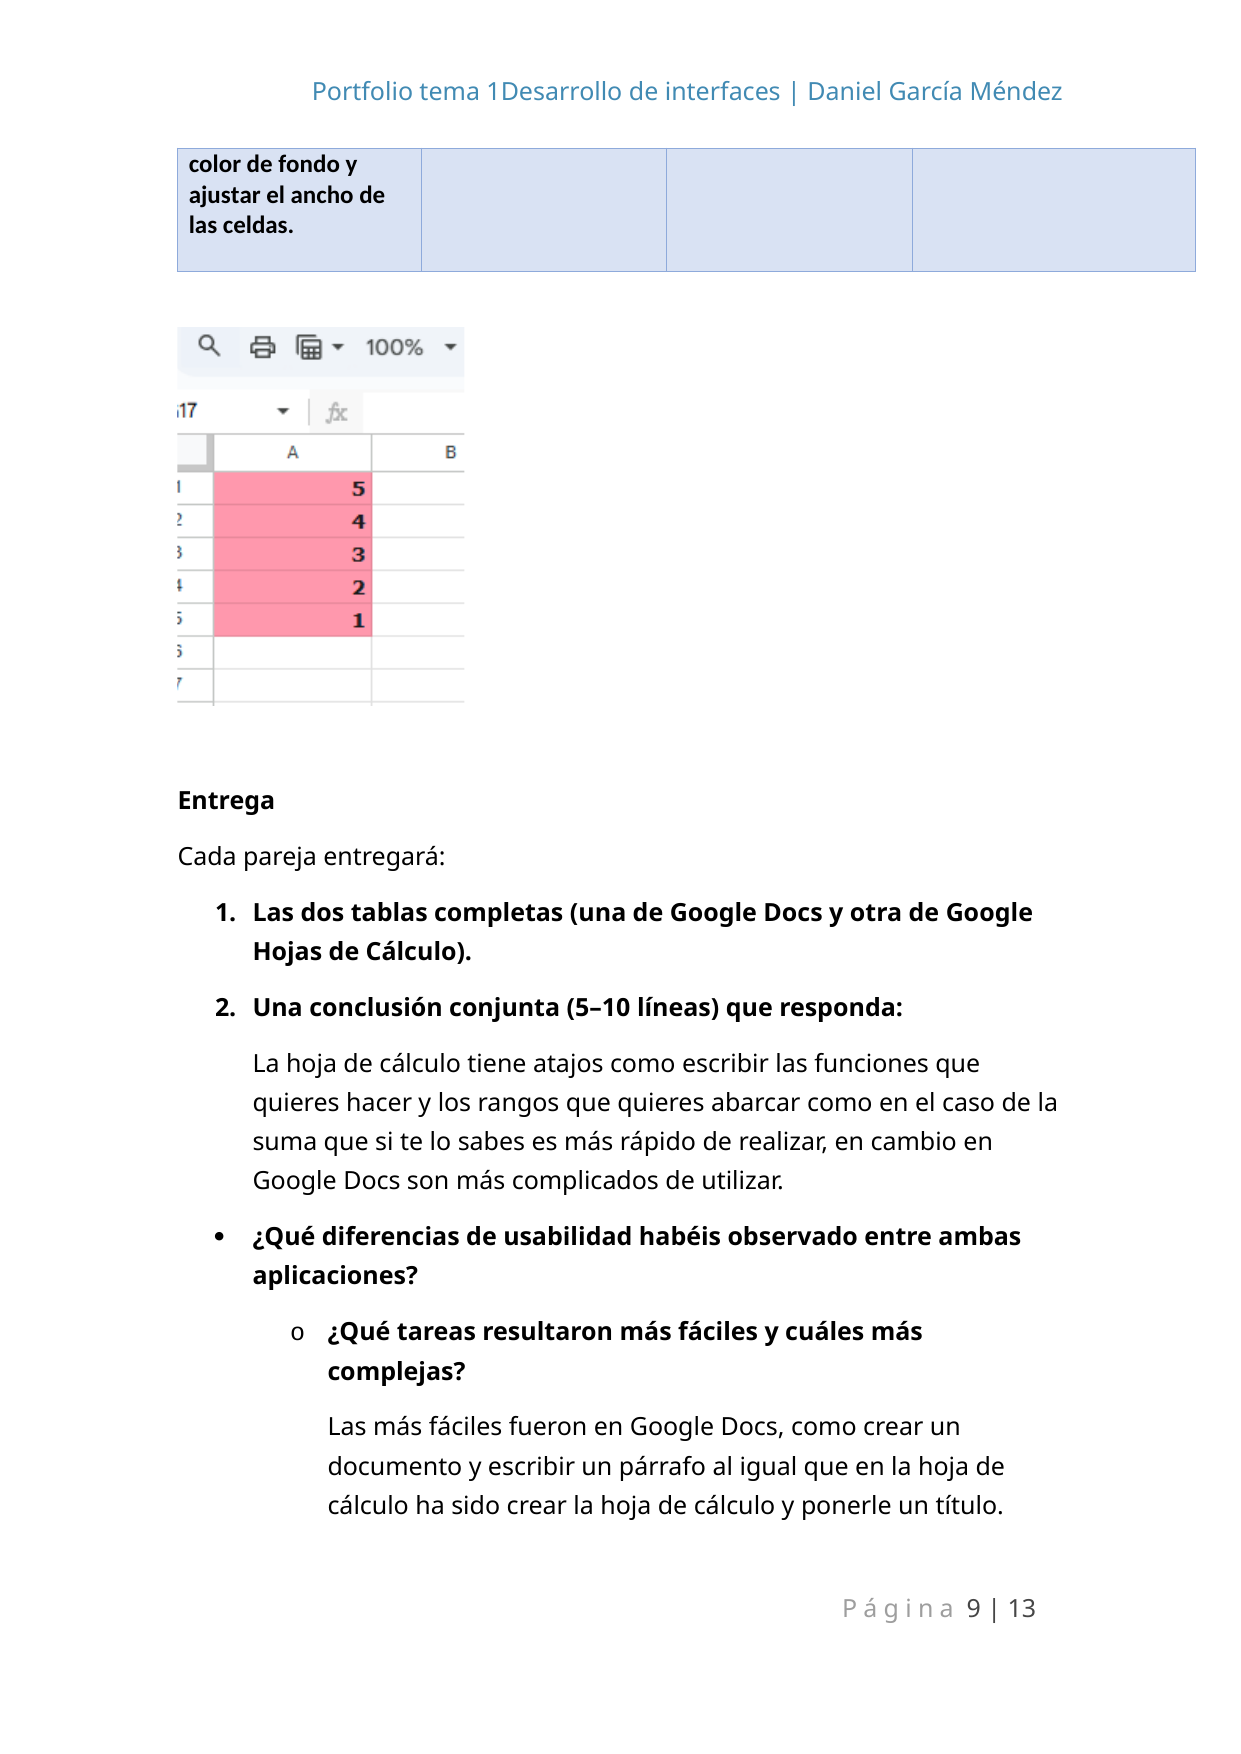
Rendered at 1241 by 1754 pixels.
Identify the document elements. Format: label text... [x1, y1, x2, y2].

table_cell [422, 149, 666, 271]
list Las dos tablas completas (una de Google Docs y otra de Google Hojas de Cálculo). [215, 895, 1063, 968]
list ¿Qué diferencias de usabilidad habéis observado entre ambas aplicaciones? [215, 1219, 1063, 1292]
text Cada pareja entregará: [177, 839, 1063, 873]
list Una conclusión conjunta (5–10 líneas) que responda: [215, 990, 1063, 1024]
text Entrega [177, 783, 1063, 817]
table_cell [913, 149, 1195, 271]
table_cell [667, 149, 912, 271]
table_cell color de fondo y ajustar el ancho de las celdas. [178, 149, 421, 271]
list La hoja de cálculo tiene atajos como escribir las funciones que quieres hacer y los rangos que quieres abarcar como en el caso de la suma que si te lo sabes es más rápido de realizar, en cambio en Google Docs son más complicados de utilizar. [252, 1046, 1063, 1197]
list ¿Qué tareas resultaron más fáciles y cuáles más complejas? [290, 1314, 1063, 1387]
list Las más fáciles fueron en Google Docs, como crear un documento y escribir un párrafo al igual que en la hoja de cálculo ha sido crear la hoja de cálculo y ponerle un título. [327, 1409, 1063, 1521]
